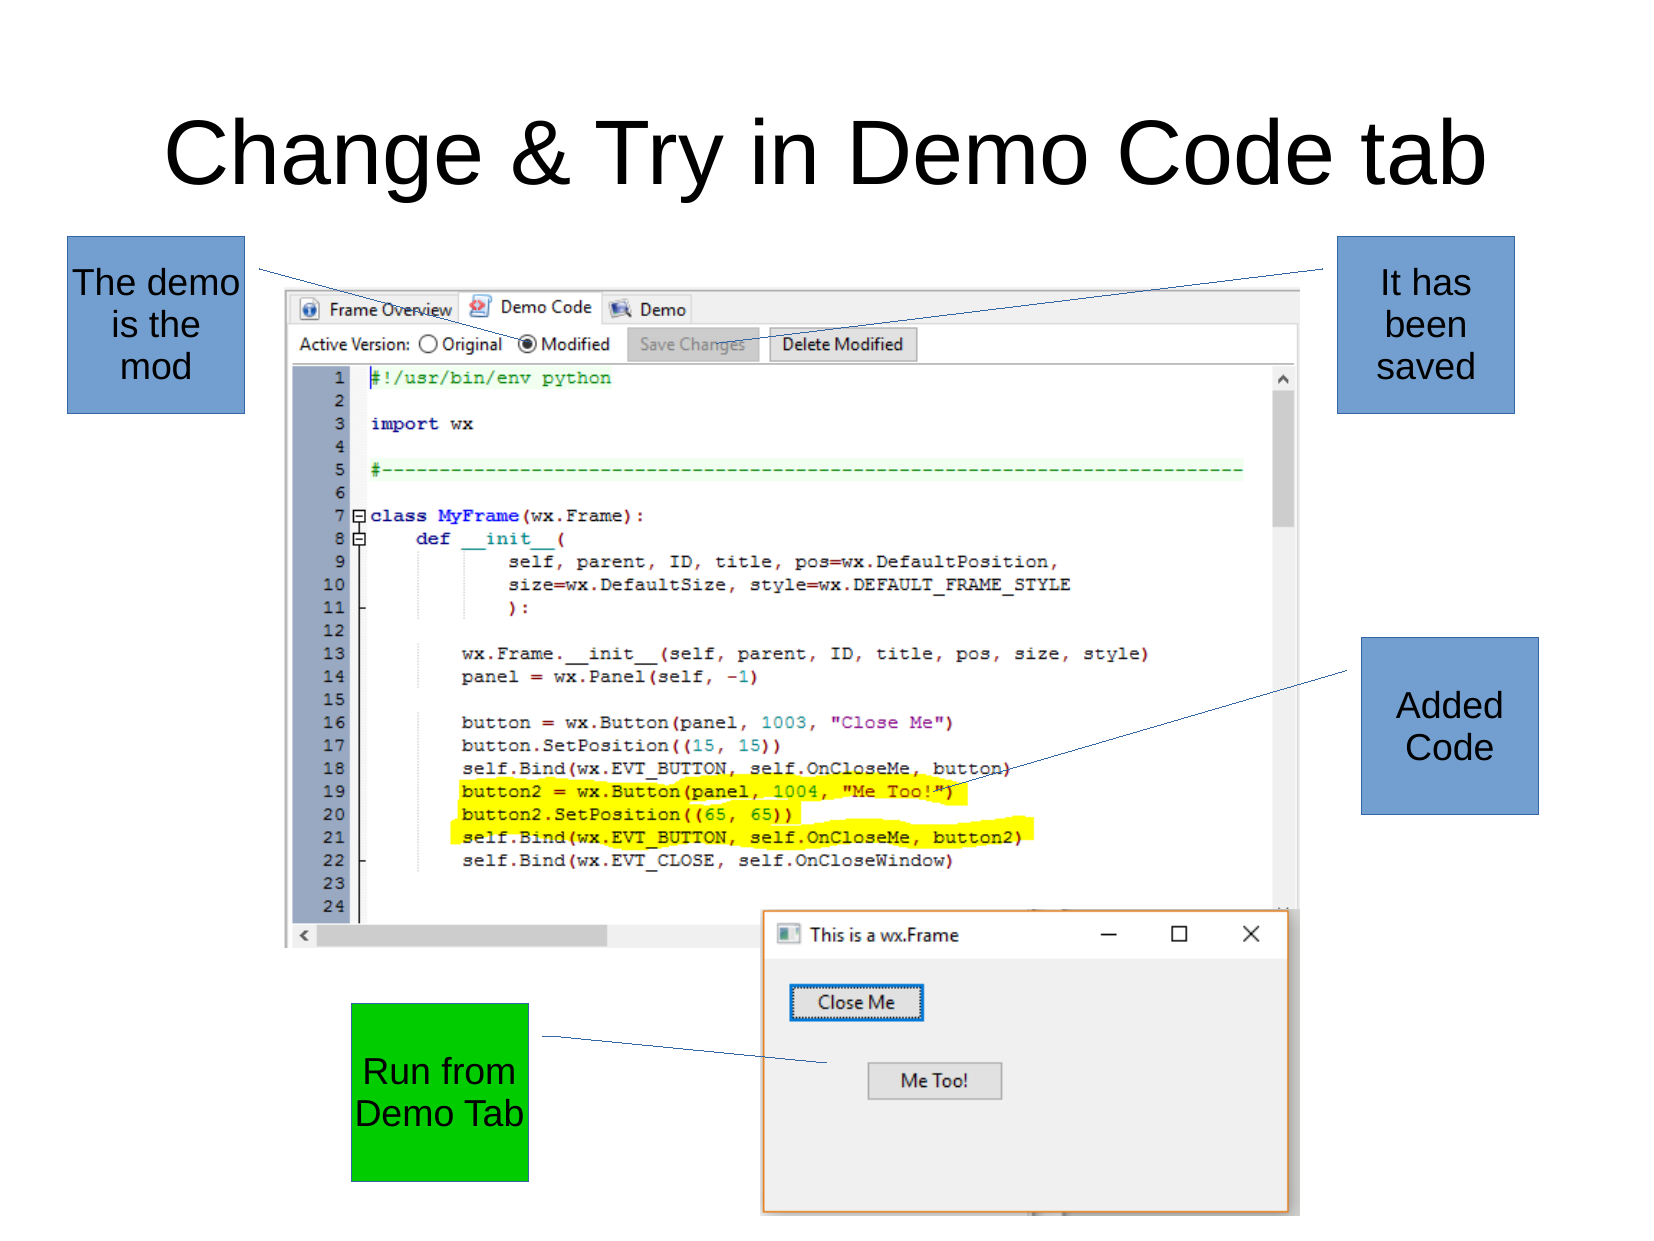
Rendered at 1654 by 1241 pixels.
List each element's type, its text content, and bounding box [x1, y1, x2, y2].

text_box It has been saved [1338, 236, 1515, 413]
text_box Added Code [1361, 638, 1538, 815]
text_box Run from Demo Tab [351, 1004, 528, 1181]
title Change & Try in Demo Code tab [82, 49, 1571, 257]
picture [284, 283, 1300, 1216]
text_box The demo is the mod [68, 236, 245, 413]
